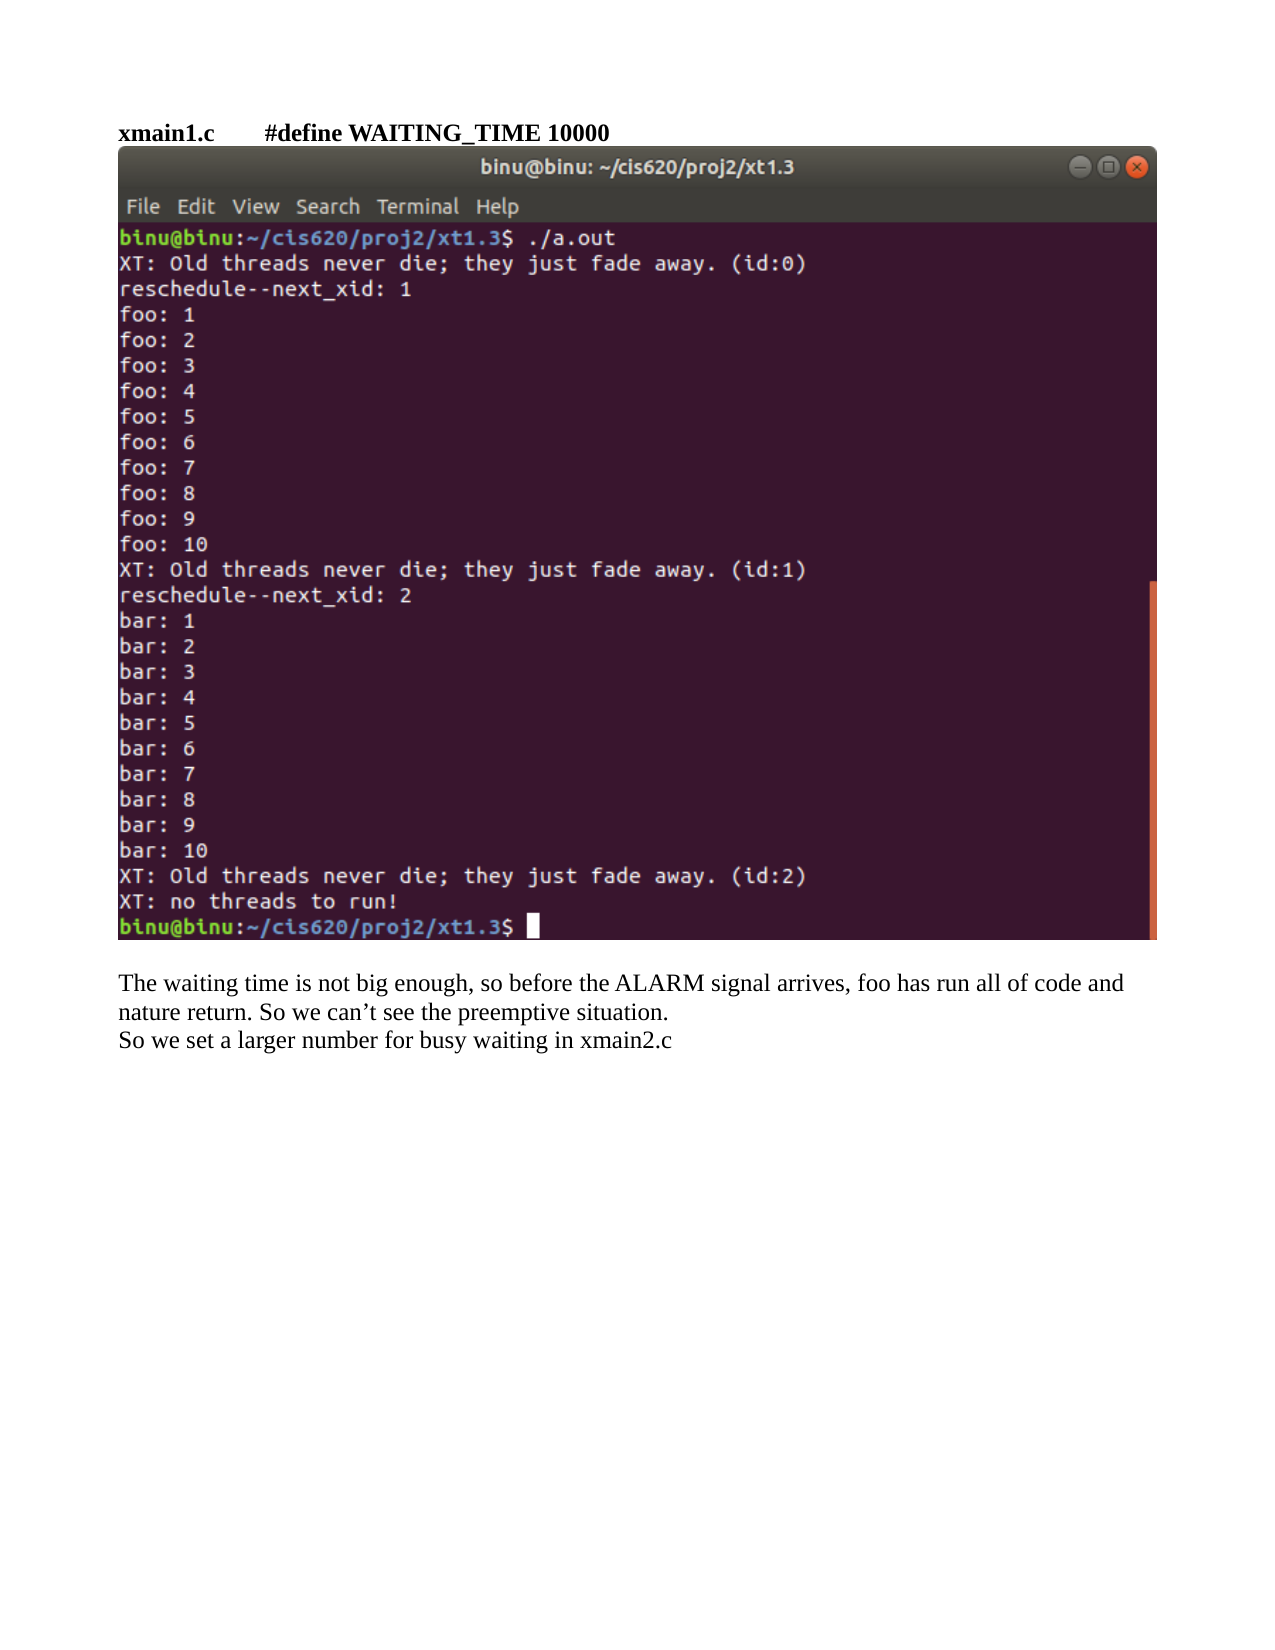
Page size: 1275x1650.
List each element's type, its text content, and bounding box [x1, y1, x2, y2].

text So we set a larger number for busy waiting in xmain2.c [118, 1026, 1157, 1054]
text The waiting time is not big enough, so before the ALARM signal arrives, foo has run all of code and nature return. So we can’t see the preemptive situation. [118, 968, 1157, 1026]
picture [118, 146, 1157, 940]
text xmain1.c #define WAITING_TIME 10000 [118, 118, 1157, 146]
